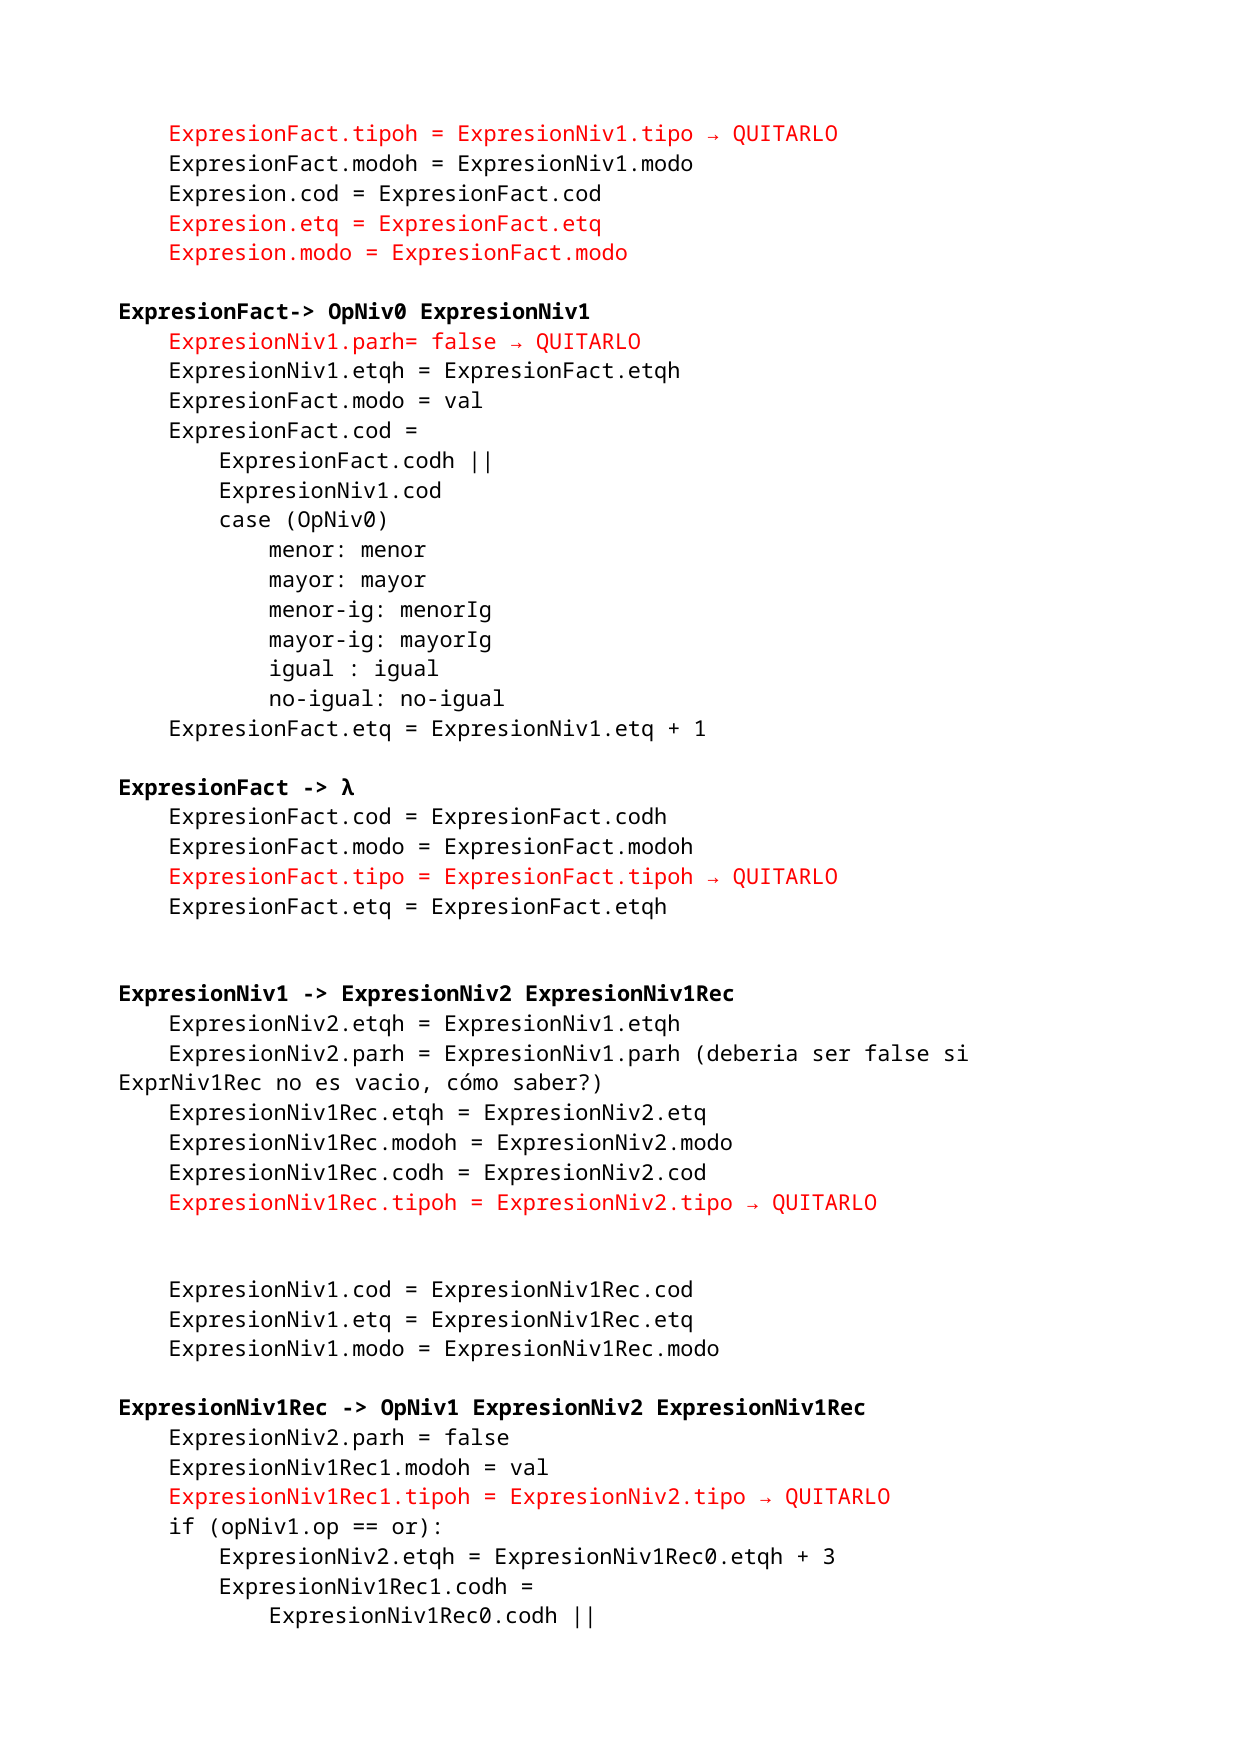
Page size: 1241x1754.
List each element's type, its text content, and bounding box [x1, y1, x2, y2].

text ExpresionFact.tipoh = ExpresionNiv1.tipo → QUITARLO [118, 118, 1122, 148]
text ExpresionNiv1.etqh = ExpresionFact.etqh [118, 355, 1122, 385]
text if (opNiv1.op == or): [118, 1511, 1122, 1541]
text Expresion.etq = ExpresionFact.etq [118, 207, 1122, 237]
text ExpresionFact-> OpNiv0 ExpresionNiv1 [118, 296, 1122, 326]
text ExpresionNiv1Rec.modoh = ExpresionNiv2.modo [118, 1127, 1122, 1157]
text ExpresionNiv2.parh = false [118, 1422, 1122, 1451]
text ExpresionFact.etq = ExpresionNiv1.etq + 1 [118, 713, 1122, 743]
text mayor-ig: mayorIg [118, 623, 1122, 653]
text ExpresionNiv1Rec1.modoh = val [118, 1451, 1122, 1481]
text ExpresionFact.tipo = ExpresionFact.tipoh → QUITARLO [118, 861, 1122, 891]
text ExpresionNiv1.etq = ExpresionNiv1Rec.etq [118, 1303, 1122, 1333]
text ExpresionNiv1Rec.codh = ExpresionNiv2.cod [118, 1157, 1122, 1186]
text ExpresionNiv1Rec.etqh = ExpresionNiv2.etq [118, 1097, 1122, 1127]
text ExpresionNiv2.etqh = ExpresionNiv1Rec0.etqh + 3 [118, 1541, 1122, 1571]
text ExpresionNiv1Rec0.codh || [118, 1600, 1122, 1630]
text ExpresionFact -> λ [118, 771, 1122, 801]
text ExpresionNiv2.etqh = ExpresionNiv1.etqh [118, 1008, 1122, 1037]
text no-igual: no-igual [118, 683, 1122, 713]
text ExpresionNiv1.modo = ExpresionNiv1Rec.modo [118, 1333, 1122, 1363]
text ExpresionFact.cod = ExpresionFact.codh [118, 801, 1122, 831]
text ExpresionFact.modo = val [118, 385, 1122, 415]
text ExpresionFact.etq = ExpresionFact.etqh [118, 891, 1122, 920]
text ExpresionFact.modoh = ExpresionNiv1.modo [118, 148, 1122, 178]
text ExpresionNiv2.parh = ExpresionNiv1.parh (deberia ser false si ExprNiv1Rec no es vacio, cómo saber?) [118, 1037, 1122, 1097]
text ExpresionFact.codh || [118, 445, 1122, 474]
text Expresion.cod = ExpresionFact.cod [118, 178, 1122, 207]
text ExpresionNiv1Rec1.tipoh = ExpresionNiv2.tipo → QUITARLO [118, 1481, 1122, 1511]
text ExpresionNiv1Rec.tipoh = ExpresionNiv2.tipo → QUITARLO [118, 1186, 1122, 1216]
text ExpresionFact.modo = ExpresionFact.modoh [118, 831, 1122, 861]
text mayor: mayor [118, 564, 1122, 594]
text ExpresionFact.cod = [118, 415, 1122, 445]
text menor: menor [118, 534, 1122, 564]
text case (OpNiv0) [118, 504, 1122, 534]
text Expresion.modo = ExpresionFact.modo [118, 237, 1122, 267]
text menor-ig: menorIg [118, 594, 1122, 623]
text ExpresionNiv1.cod [118, 474, 1122, 504]
text ExpresionNiv1Rec -> OpNiv1 ExpresionNiv2 ExpresionNiv1Rec [118, 1392, 1122, 1422]
text igual : igual [118, 653, 1122, 683]
text ExpresionNiv1 -> ExpresionNiv2 ExpresionNiv1Rec [118, 978, 1122, 1008]
text ExpresionNiv1Rec1.codh = [118, 1571, 1122, 1600]
text ExpresionNiv1.cod = ExpresionNiv1Rec.cod [118, 1274, 1122, 1303]
text ExpresionNiv1.parh= false → QUITARLO [118, 326, 1122, 355]
